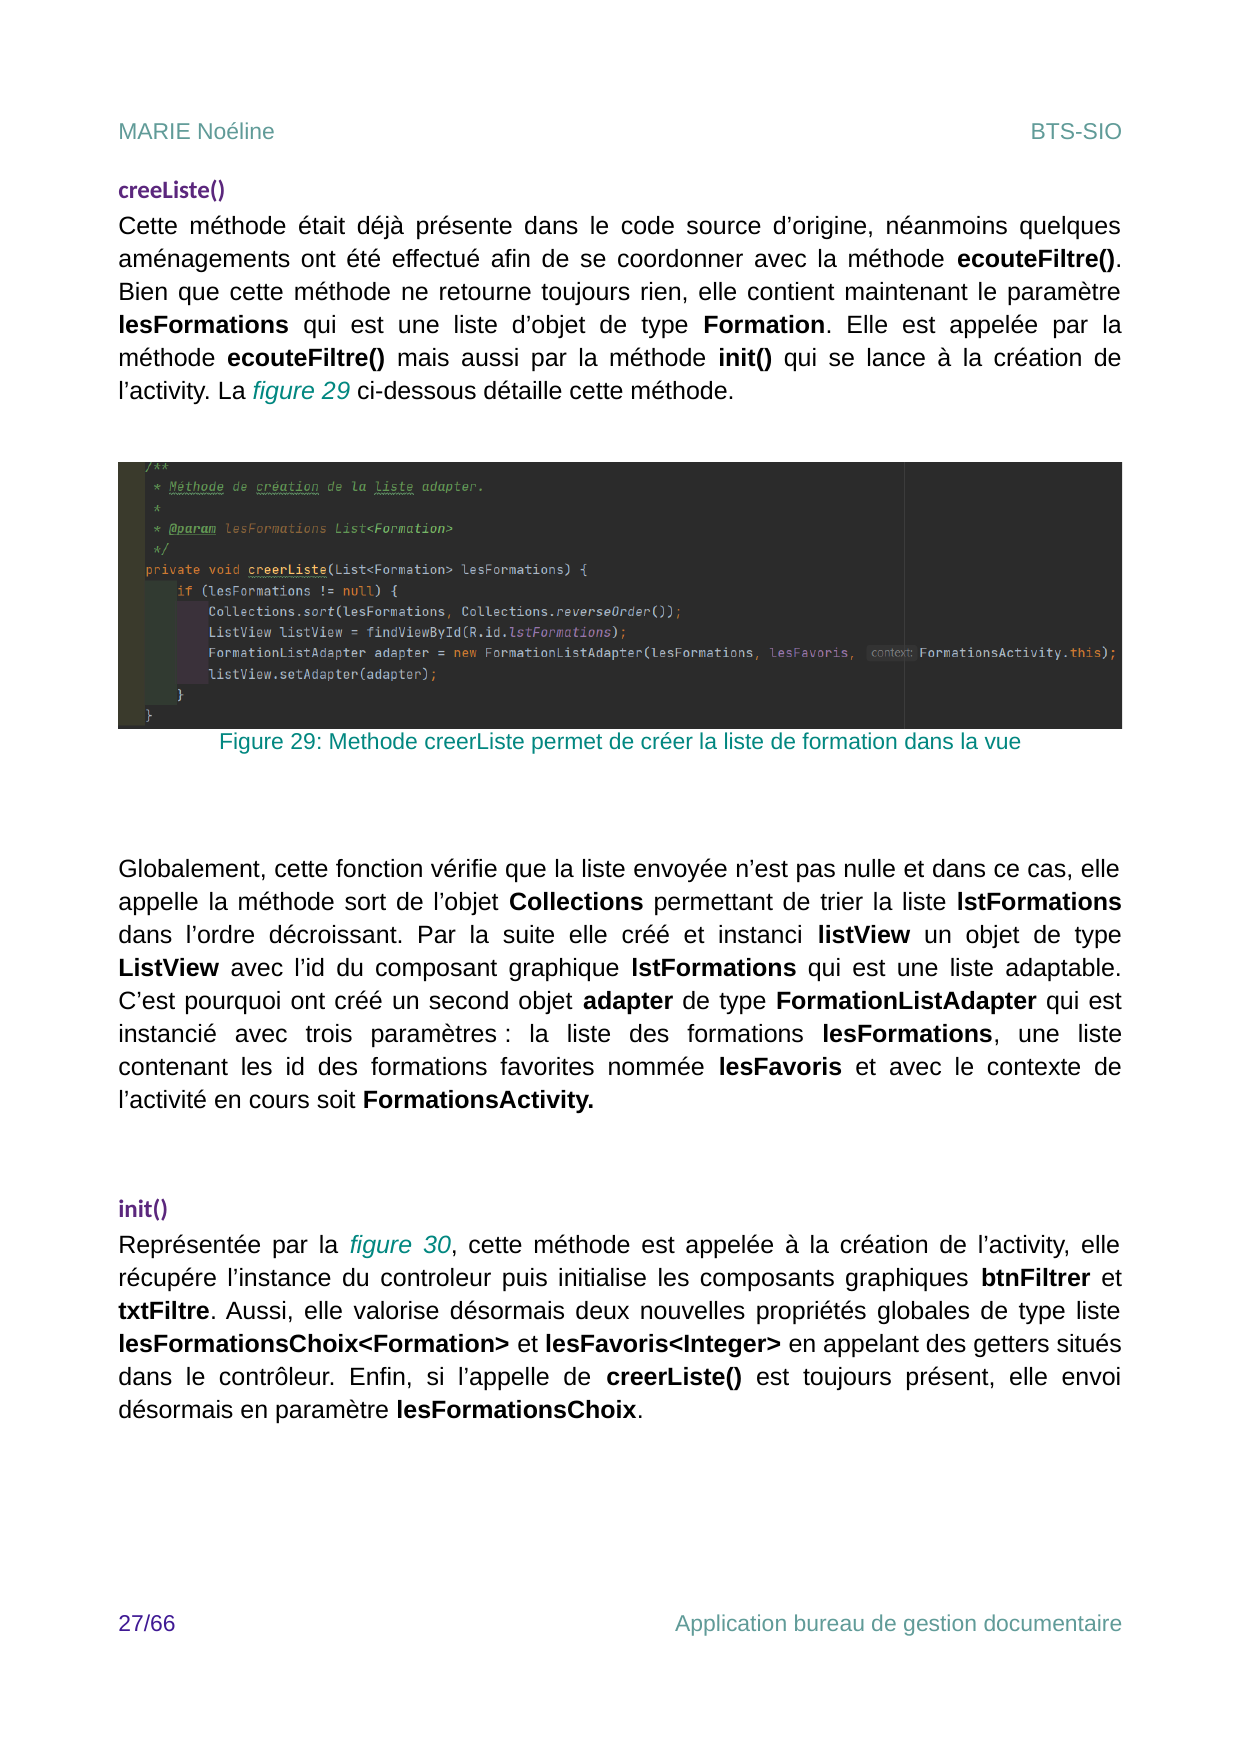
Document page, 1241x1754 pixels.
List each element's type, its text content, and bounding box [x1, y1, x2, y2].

text Cette méthode était déjà présente dans le code source d’origine, néanmoins quelques aménagements ont été effectué afin de se coordonner avec la méthode ecouteFiltre(). Bien que cette méthode ne retourne toujours rien, elle contient maintenant le paramètre lesFormations qui est une liste d’objet de type Formation. Elle est appelée par la méthode ecouteFiltre() mais aussi par la méthode init() qui se lance à la création de l’activity. La figure 29 ci-dessous détaille cette méthode. [118, 211, 1122, 404]
subtitle creeListe() [118, 174, 1122, 204]
subtitle init() [118, 1193, 1122, 1223]
text Figure 29: Methode creerListe permet de créer la liste de formation dans la vue [118, 729, 1122, 755]
picture [118, 462, 1123, 729]
text Représentée par la figure 30, cette méthode est appelée à la création de l’activity, elle récupére l’instance du controleur puis initialise les composants graphiques btnFiltrer et txtFiltre. Aussi, elle valorise désormais deux nouvelles propriétés globales de type liste lesFormationsChoix<Formation> et lesFavoris<Integer> en appelant des getters situés dans le contrôleur. Enfin, si l’appelle de creerListe() est toujours présent, elle envoi désormais en paramètre lesFormationsChoix. [118, 1230, 1122, 1424]
text Globalement, cette fonction vérifie que la liste envoyée n’est pas nulle et dans ce cas, elle appelle la méthode sort de l’objet Collections permettant de trier la liste lstFormations dans l’ordre décroissant. Par la suite elle créé et instanci listView un objet de type ListView avec l’id du composant graphique lstFormations qui est une liste adaptable. C’est pourquoi ont créé un second objet adapter de type FormationListAdapter qui est instancié avec trois paramètres : la liste des formations lesFormations, une liste contenant les id des formations favorites nommée lesFavoris et avec le contexte de l’activité en cours soit FormationsActivity. [118, 854, 1122, 1114]
